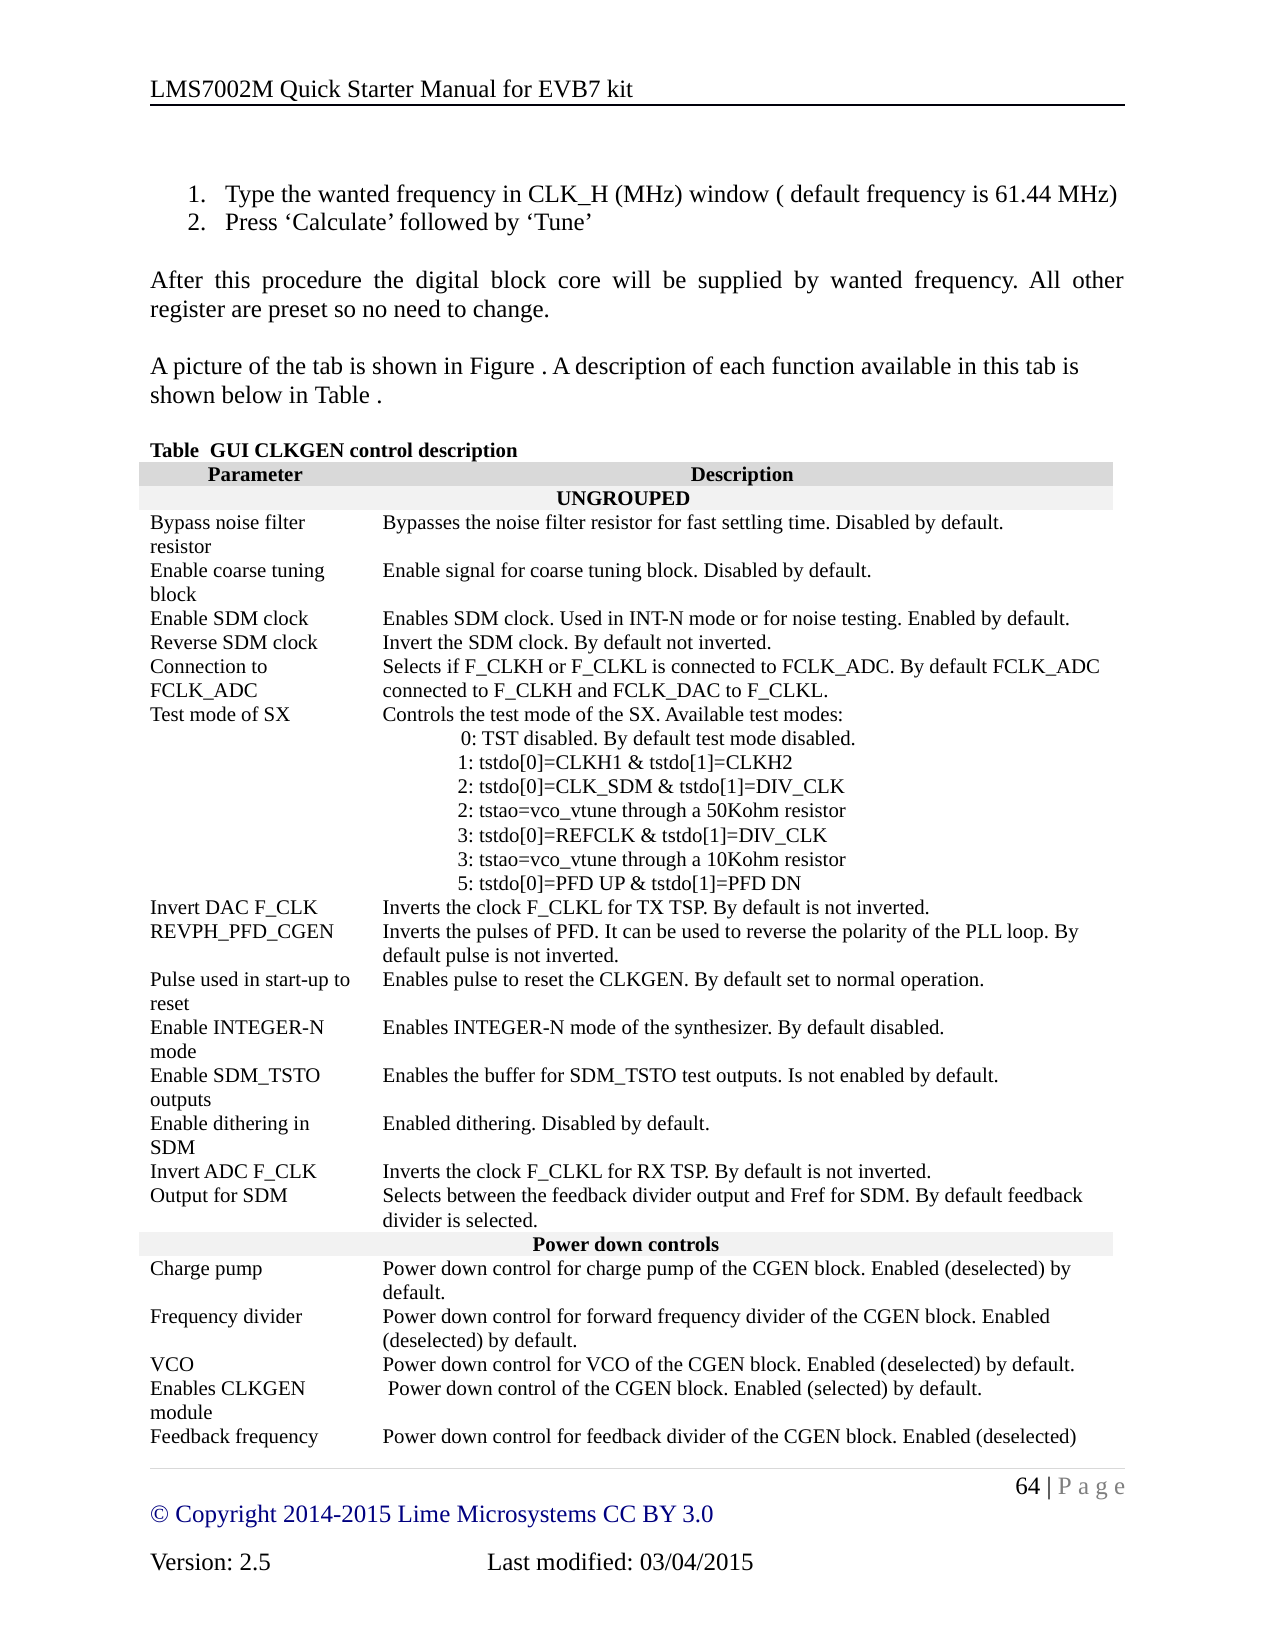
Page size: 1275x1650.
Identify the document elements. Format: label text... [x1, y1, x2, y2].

table_header Description [371, 462, 1113, 486]
table_cell Power down controls [139, 1232, 1113, 1256]
table_cell VCO [139, 1352, 371, 1376]
table_cell Invert DAC F_CLK [139, 895, 371, 919]
table_cell Feedback frequency [139, 1424, 371, 1448]
table_cell Inverts the clock F_CLKL for TX TSP. By default is not inverted. [371, 895, 1113, 919]
list Press ‘Calculate’ followed by ‘Tune’ [187, 207, 1125, 236]
table_cell Enable coarse tuning block [139, 558, 371, 606]
table_cell Enables SDM clock. Used in INT-N mode or for noise testing. Enabled by default. [371, 606, 1113, 630]
table_cell UNGROUPED [139, 486, 1113, 510]
table_cell Power down control for VCO of the CGEN block. Enabled (deselected) by default. [371, 1352, 1113, 1376]
table_cell Power down control for charge pump of the CGEN block. Enabled (deselected) by default. [371, 1256, 1113, 1304]
table_cell Enable SDM_TSTO outputs [139, 1063, 371, 1111]
table_cell Enables INTEGER-N mode of the synthesizer. By default disabled. [371, 1015, 1113, 1063]
table_cell Enables the buffer for SDM_TSTO test outputs. Is not enabled by default. [371, 1063, 1113, 1111]
table_cell Frequency divider [139, 1304, 371, 1352]
table_cell Controls the test mode of the SX. Available test modes: 0: TST disabled. By default test mode disabled. 1: tstdo[0]=CLKH1 & tstdo[1]=CLKH2 2: tstdo[0]=CLK_SDM & tstdo[1]=DIV_CLK 2: tstao=vco_vtune through a 50Kohm resistor 3: tstdo[0]=REFCLK & tstdo[1]=DIV_CLK 3: tstao=vco_vtune through a 10Kohm resistor 5: tstdo[0]=PFD UP & tstdo[1]=PFD DN [371, 702, 1113, 895]
table_cell Pulse used in start-up to reset [139, 967, 371, 1015]
table_cell Enable SDM clock [139, 606, 371, 630]
table_cell Invert ADC F_CLK [139, 1159, 371, 1183]
table_cell Bypasses the noise filter resistor for fast settling time. Disabled by default. [371, 510, 1113, 558]
table_cell Inverts the clock F_CLKL for RX TSP. By default is not inverted. [371, 1159, 1113, 1183]
table_cell Selects between the feedback divider output and Fref for SDM. By default feedback divider is selected. [371, 1184, 1113, 1232]
table_cell Selects if F_CLKH or F_CLKL is connected to FCLK_ADC. By default FCLK_ADC connected to F_CLKH and FCLK_DAC to F_CLKL. [371, 654, 1113, 702]
table_cell Enabled dithering. Disabled by default. [371, 1111, 1113, 1159]
text Table GUI CLKGEN control description [150, 437, 1125, 462]
table_cell Power down control for forward frequency divider of the CGEN block. Enabled (deselected) by default. [371, 1304, 1113, 1352]
table_cell Enable dithering in SDM [139, 1111, 371, 1159]
table_cell REVPH_PFD_CGEN [139, 919, 371, 967]
table_cell Reverse SDM clock [139, 630, 371, 654]
table_cell Output for SDM [139, 1184, 371, 1232]
table_cell Charge pump [139, 1256, 371, 1304]
table_cell Test mode of SX [139, 702, 371, 895]
table_cell Enable signal for coarse tuning block. Disabled by default. [371, 558, 1113, 606]
table_header Parameter [139, 462, 371, 486]
table_cell Enables pulse to reset the CLKGEN. By default set to normal operation. [371, 967, 1113, 1015]
list Type the wanted frequency in CLK_H (MHz) window ( default frequency is 61.44 MHz) [187, 179, 1125, 207]
table_cell Inverts the pulses of PFD. It can be used to reverse the polarity of the PLL loop. By default pulse is not inverted. [371, 919, 1113, 967]
table_cell Power down control for feedback divider of the CGEN block. Enabled (deselected) [371, 1424, 1113, 1448]
text After this procedure the digital block core will be supplied by wanted frequency. All other register are preset so no need to change. [150, 265, 1125, 322]
table_cell Invert the SDM clock. By default not inverted. [371, 630, 1113, 654]
table_cell Power down control of the CGEN block. Enabled (selected) by default. [371, 1376, 1113, 1424]
table_cell Connection to FCLK_ADC [139, 654, 371, 702]
table_cell Enables CLKGEN module [139, 1376, 371, 1424]
text A picture of the tab is shown in Figure . A description of each function available in this tab is shown below in Table . [150, 351, 1125, 409]
table_cell Enable INTEGER-N mode [139, 1015, 371, 1063]
table_cell Bypass noise filter resistor [139, 510, 371, 558]
